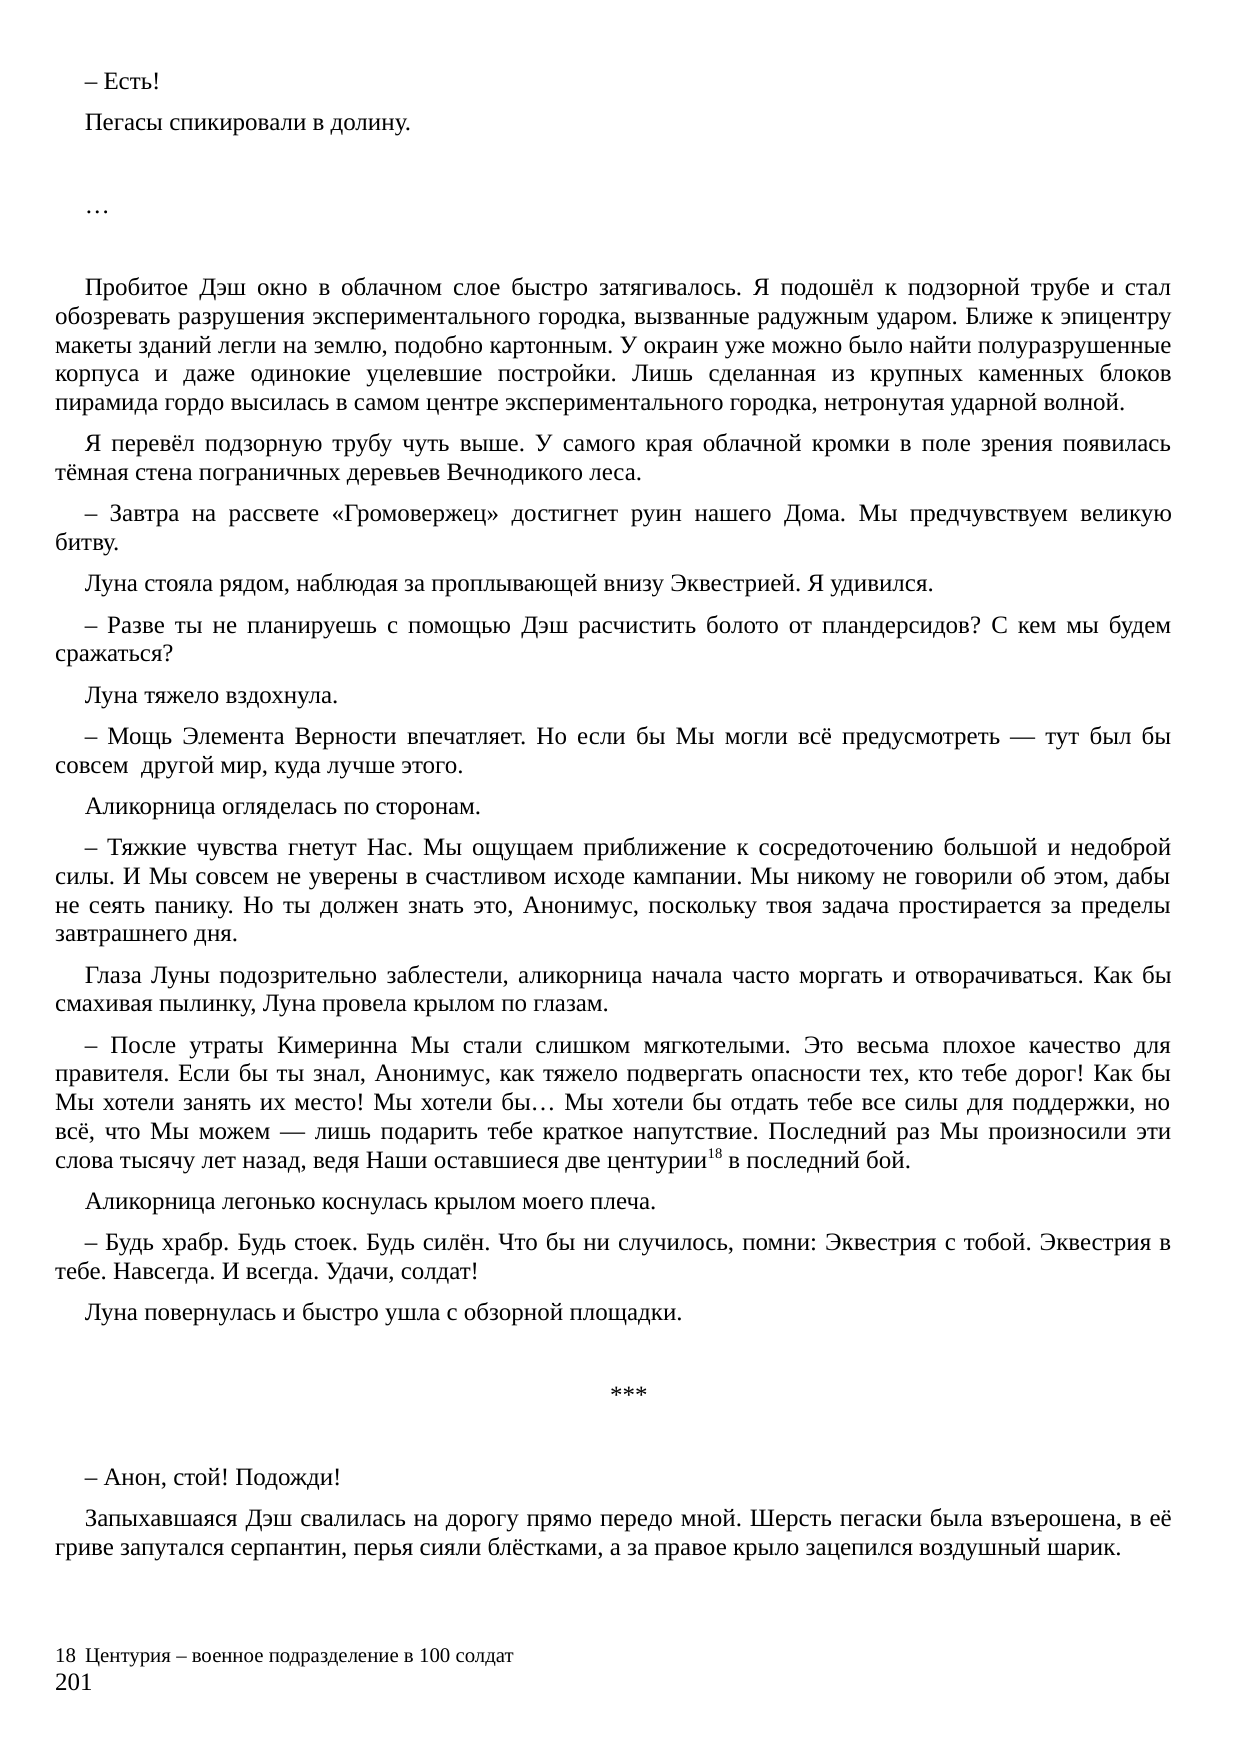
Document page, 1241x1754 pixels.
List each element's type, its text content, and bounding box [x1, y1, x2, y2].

text Глаза Луны подозрительно заблестели, аликорница начала часто моргать и отворачиваться. Как бы смахивая пылинку, Луна провела крылом по глазам. [55, 960, 1173, 1017]
text Луна повернулась и быстро ушла с обзорной площадки. [55, 1297, 1173, 1326]
text Запыхавшаяся Дэш свалилась на дорогу прямо передо мной. Шерсть пегаски была взъерошена, в её гриве запутался серпантин, перья сияли блёстками, а за правое крыло зацепился воздушный шарик. [55, 1503, 1173, 1561]
text Луна стояла рядом, наблюдая за проплывающей внизу Эквестрией. Я удивился. [55, 568, 1173, 597]
text … [55, 190, 1173, 218]
text – После утраты Кимеринна Мы стали слишком мягкотелыми. Это весьма плохое качество для правителя. Если бы ты знал, Анонимус, как тяжело подвергать опасности тех, кто тебе дорог! Как бы Мы хотели занять их место! Мы хотели бы… Мы хотели бы отдать тебе все силы для поддержки, но всё, что Мы можем — лишь подарить тебе краткое напутствие. Последний раз Мы произносили эти слова тысячу лет назад, ведя Наши оставшиеся две центурии в последний бой. [55, 1030, 1173, 1173]
text Пегасы спикировали в долину. [55, 107, 1173, 136]
text – Разве ты не планируешь с помощью Дэш расчистить болото от пландерсидов? С кем мы будем сражаться? [55, 610, 1173, 667]
text Аликорница легонько коснулась крылом моего плеча. [55, 1186, 1173, 1215]
text – Завтра на рассвете «Громовержец» достигнет руин нашего Дома. Мы предчувствуем великую битву. [55, 498, 1173, 556]
text *** [55, 1380, 1173, 1408]
text – Будь храбр. Будь стоек. Будь силён. Что бы ни случилось, помни: Эквестрия с тобой. Эквестрия в тебе. Навсегда. И всегда. Удачи, солдат! [55, 1227, 1173, 1285]
text – Есть! [55, 66, 1173, 95]
text Луна тяжело вздохнула. [55, 680, 1173, 708]
text – Мощь Элемента Верности впечатляет. Но если бы Мы могли всё предусмотреть — тут был бы совсем другой мир, куда лучше этого. [55, 721, 1173, 778]
text Я перевёл подзорную трубу чуть выше. У самого края облачной кромки в поле зрения появилась тёмная стена пограничных деревьев Вечнодикого леса. [55, 428, 1173, 486]
text Пробитое Дэш окно в облачном слое быстро затягивалось. Я подошёл к подзорной трубе и стал обозревать разрушения экспериментального городка, вызванные радужным ударом. Ближе к эпицентру макеты зданий легли на землю, подобно картонным. У окраин уже можно было найти полуразрушенные корпуса и даже одинокие уцелевшие постройки. Лишь сделанная из крупных каменных блоков пирамида гордо высилась в самом центре экспериментального городка, нетронутая ударной волной. [55, 272, 1173, 416]
text Аликорница огляделась по сторонам. [55, 791, 1173, 820]
text Центурия – военное подразделение в 100 солдат [55, 1642, 1173, 1667]
text – Анон, стой! Подожди! [55, 1462, 1173, 1491]
text – Тяжкие чувства гнетут Нас. Мы ощущаем приближение к сосредоточению большой и недоброй силы. И Мы совсем не уверены в счастливом исходе кампании. Мы никому не говорили об этом, дабы не сеять панику. Но ты должен знать это, Анонимус, поскольку твоя задача простирается за пределы завтрашнего дня. [55, 832, 1173, 947]
